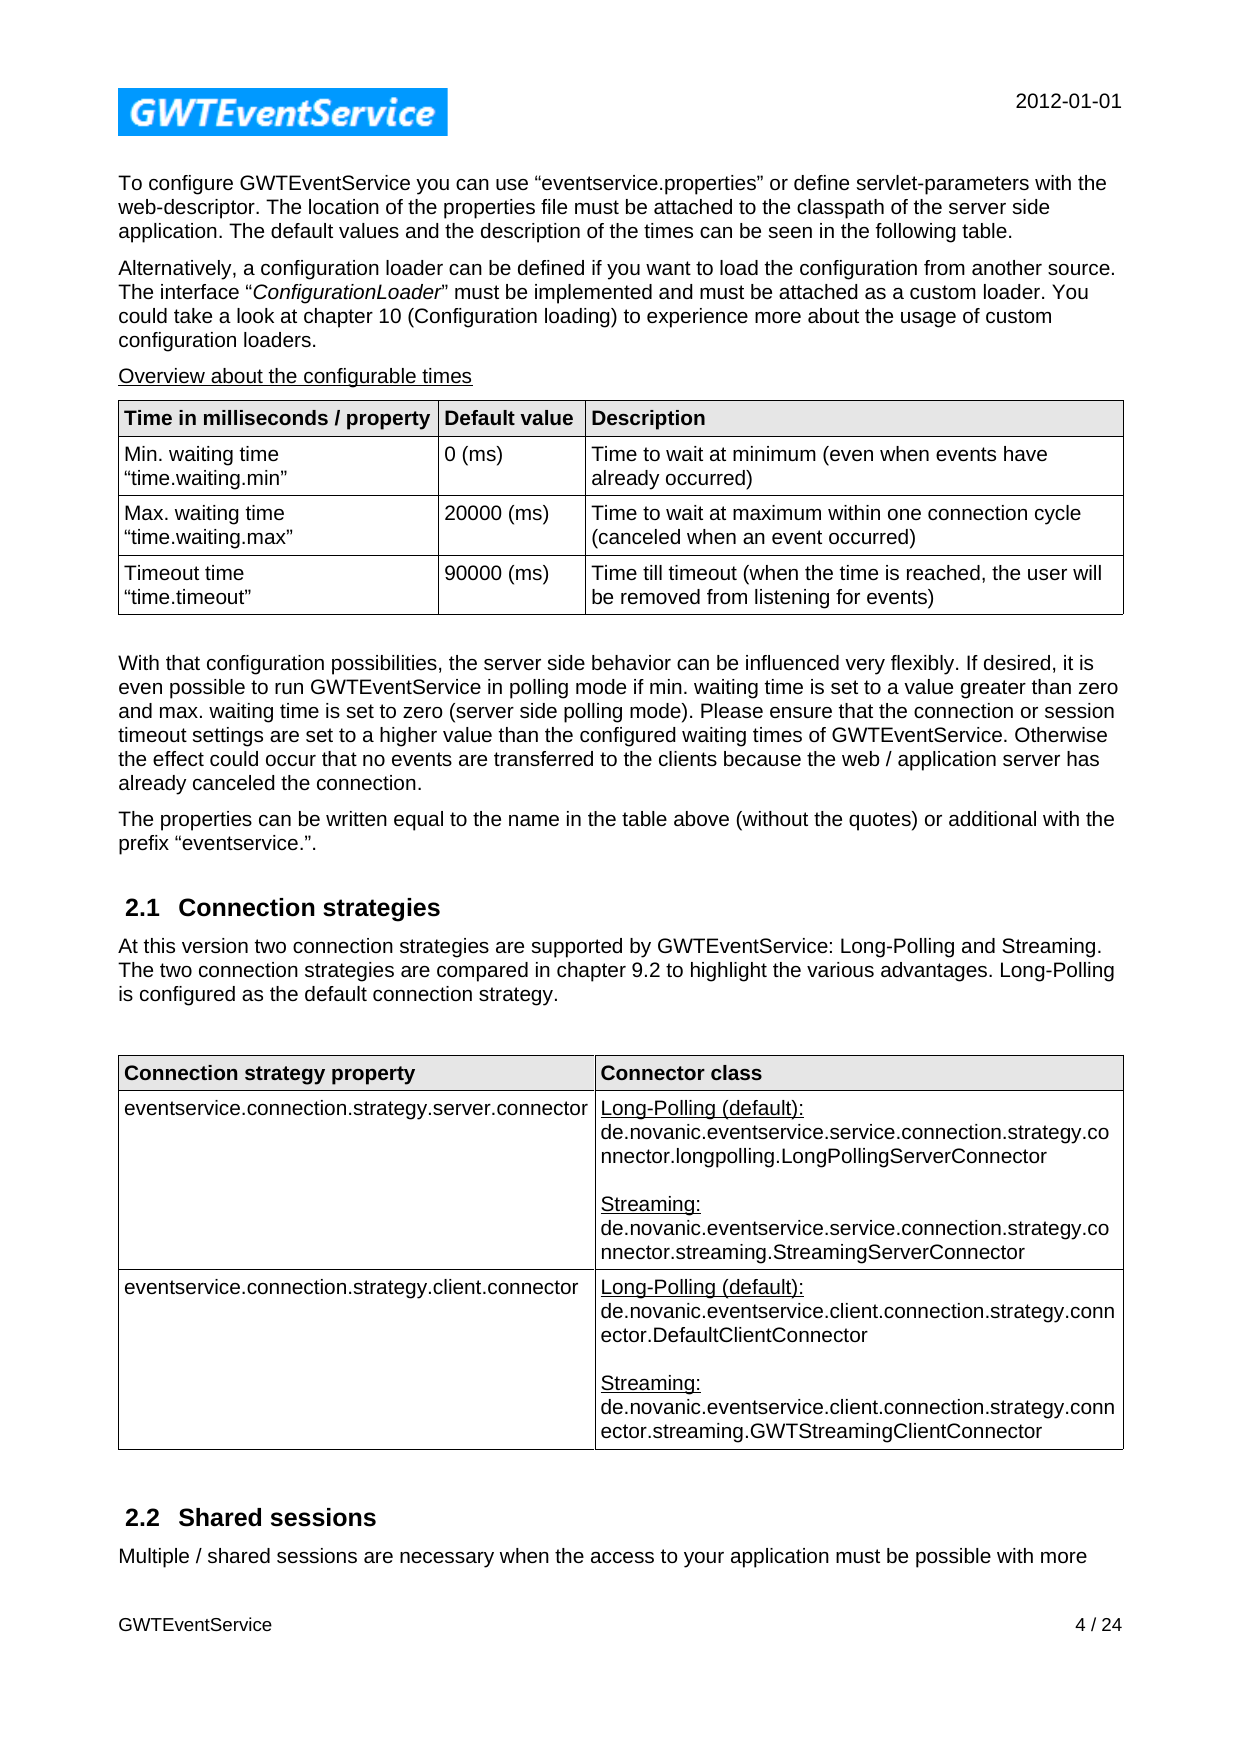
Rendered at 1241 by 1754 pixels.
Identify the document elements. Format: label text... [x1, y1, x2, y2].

text Alternatively, a configuration loader can be defined if you want to load the configuration from another source. The interface “ConfigurationLoader” must be implemented and must be attached as a custom loader. You could take a look at chapter 10 (Configuration loading) to experience more about the usage of custom configuration loaders. [118, 256, 1122, 351]
table_cell Timeout time “time.timeout” [119, 556, 438, 614]
text With that configuration possibilities, the server side behavior can be influenced very flexibly. If desired, it is even possible to run GWTEventService in polling mode if min. waiting time is set to a value greater than zero and max. waiting time is set to zero (server side polling mode). Please ensure that the connection or session timeout settings are set to a higher value than the configured waiting times of GWTEventService. Otherwise the effect could occur that no events are transferred to the clients because the web / application server has already canceled the connection. [118, 651, 1122, 794]
table_cell 90000 (ms) [439, 556, 585, 614]
table_cell Min. waiting time “time.waiting.min” [119, 437, 438, 495]
table_header Description [586, 401, 1123, 436]
table_cell 0 (ms) [439, 437, 585, 495]
table_cell Long-Polling (default): de.novanic.eventservice.client.connection.strategy.connector.DefaultClientConnector Streaming: de.novanic.eventservice.client.connection.strategy.connector.streaming.GWTStreamingClientConnector [596, 1270, 1123, 1449]
table_header Default value [439, 401, 585, 436]
subtitle Connection strategies [118, 892, 1122, 921]
text The properties can be written equal to the name in the table above (without the quotes) or additional with the prefix “eventservice.”. [118, 807, 1122, 855]
text To configure GWTEventService you can use “eventservice.properties” or define servlet-parameters with the web-descriptor. The location of the properties file must be attached to the classpath of the server side application. The default values and the description of the times can be seen in the following table. [118, 171, 1122, 243]
table_cell Max. waiting time “time.waiting.max” [119, 496, 438, 555]
text Multiple / shared sessions are necessary when the access to your application must be possible with more [118, 1544, 1122, 1568]
text Overview about the configurable times [118, 364, 1122, 388]
table_cell Time till timeout (when the time is reached, the user will be removed from listening for events) [586, 556, 1123, 614]
picture [118, 88, 448, 136]
table_cell Time to wait at minimum (even when events have already occurred) [586, 437, 1123, 495]
table_cell Time to wait at maximum within one connection cycle (canceled when an event occurred) [586, 496, 1123, 555]
table_header Connector class [596, 1056, 1123, 1090]
text At this version two connection strategies are supported by GWTEventService: Long-Polling and Streaming. The two connection strategies are compared in chapter 9.2 to highlight the various advantages. Long-Polling is configured as the default connection strategy. [118, 934, 1122, 1006]
table_cell eventservice.connection.strategy.client.connector [119, 1270, 594, 1449]
table_cell eventservice.connection.strategy.server.connector [119, 1091, 594, 1269]
table_header Time in milliseconds / property [119, 401, 438, 436]
table_cell 20000 (ms) [439, 496, 585, 555]
subtitle Shared sessions [118, 1502, 1122, 1531]
table_cell Long-Polling (default): de.novanic.eventservice.service.connection.strategy.connector.longpolling.LongPollingServerConnector Streaming: de.novanic.eventservice.service.connection.strategy.connector.streaming.StreamingServerConnector [596, 1091, 1123, 1269]
table_header Connection strategy property [119, 1056, 594, 1090]
